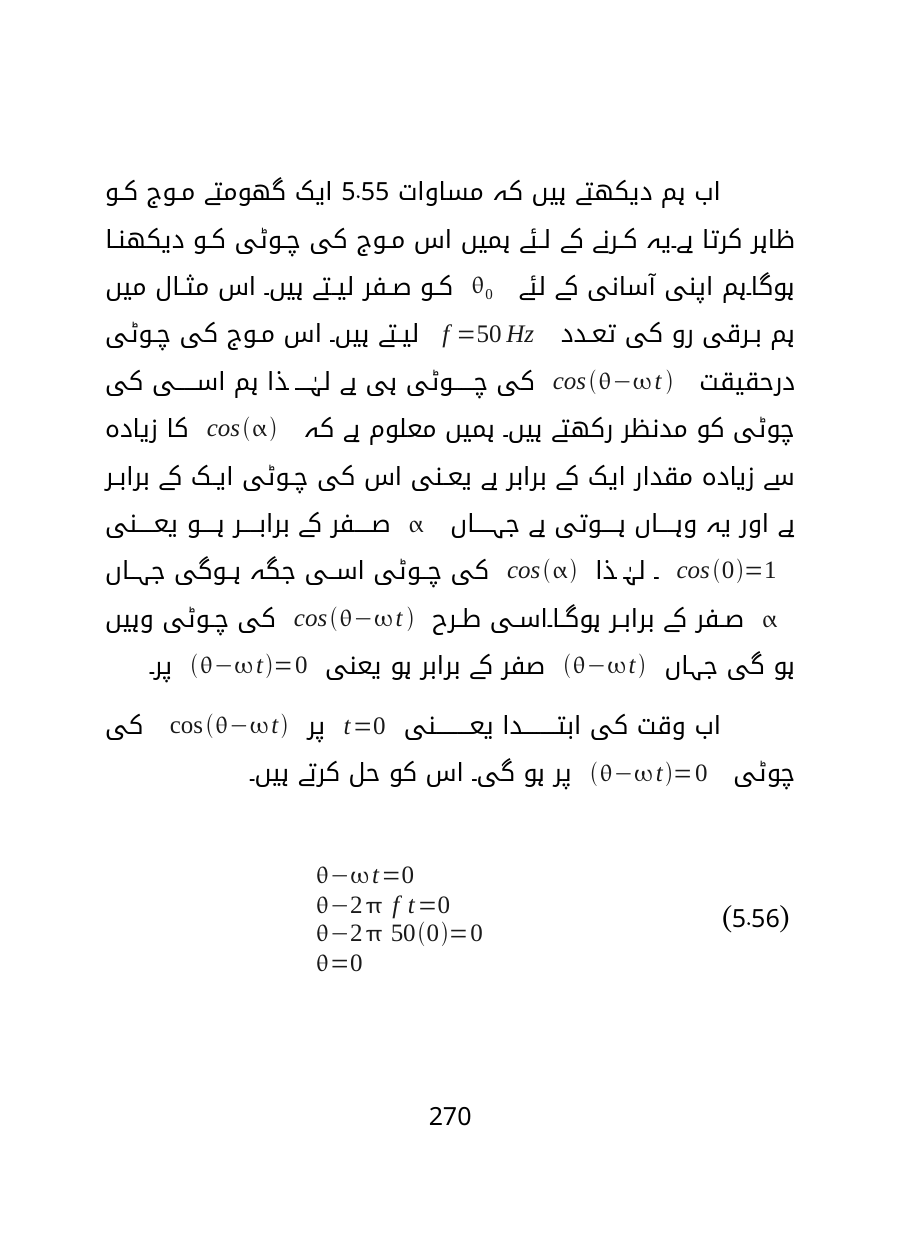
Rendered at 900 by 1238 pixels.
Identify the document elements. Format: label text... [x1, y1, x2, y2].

text اب ہم دیکھتے ہیں کہ مساوات 5.55 ایک گھومتے موج کو ظاہر کرتا ہے۔یہ کرنے کے لئے ہمیں اس موج کی چوٹی کو دیکھنا ہوگا۔ہم اپنی آسانی کے لئے کو صفر لیتے ہیں۔ اس مثال میں ہم برقی رو کی تعدد لیتے ہیں۔ اس موج کی چوٹی درحقیقت کی چوٹی ہی ہے لہٰذا ہم اسی کی چوٹی کو مدنظر رکھتے ہیں۔ ہمیں معلوم ہے کہ کا زیادہ سے زیادہ مقدار ایک کے برابر ہے یعنی اس کی چوٹی ایک کے برابر ہے اور یہ وہاں ہوتی ہے جہاں صفر کے برابر ہو یعنی۔ لہٰذاکی چوٹی اسی جگہ ہوگی جہاں صفر کے برابر ہوگا۔اسی طرحکی چوٹی وہیں ہو گی جہاںصفر کے برابر ہو یعنیپر۔ [105, 168, 795, 690]
table_header (5.56) [685, 856, 795, 995]
text اب وقت کی ابتدا یعنیپر کی چوٹی پر ہو گی۔ اس کو حل کرتے ہیں۔ [105, 702, 795, 797]
table_header [105, 856, 684, 995]
